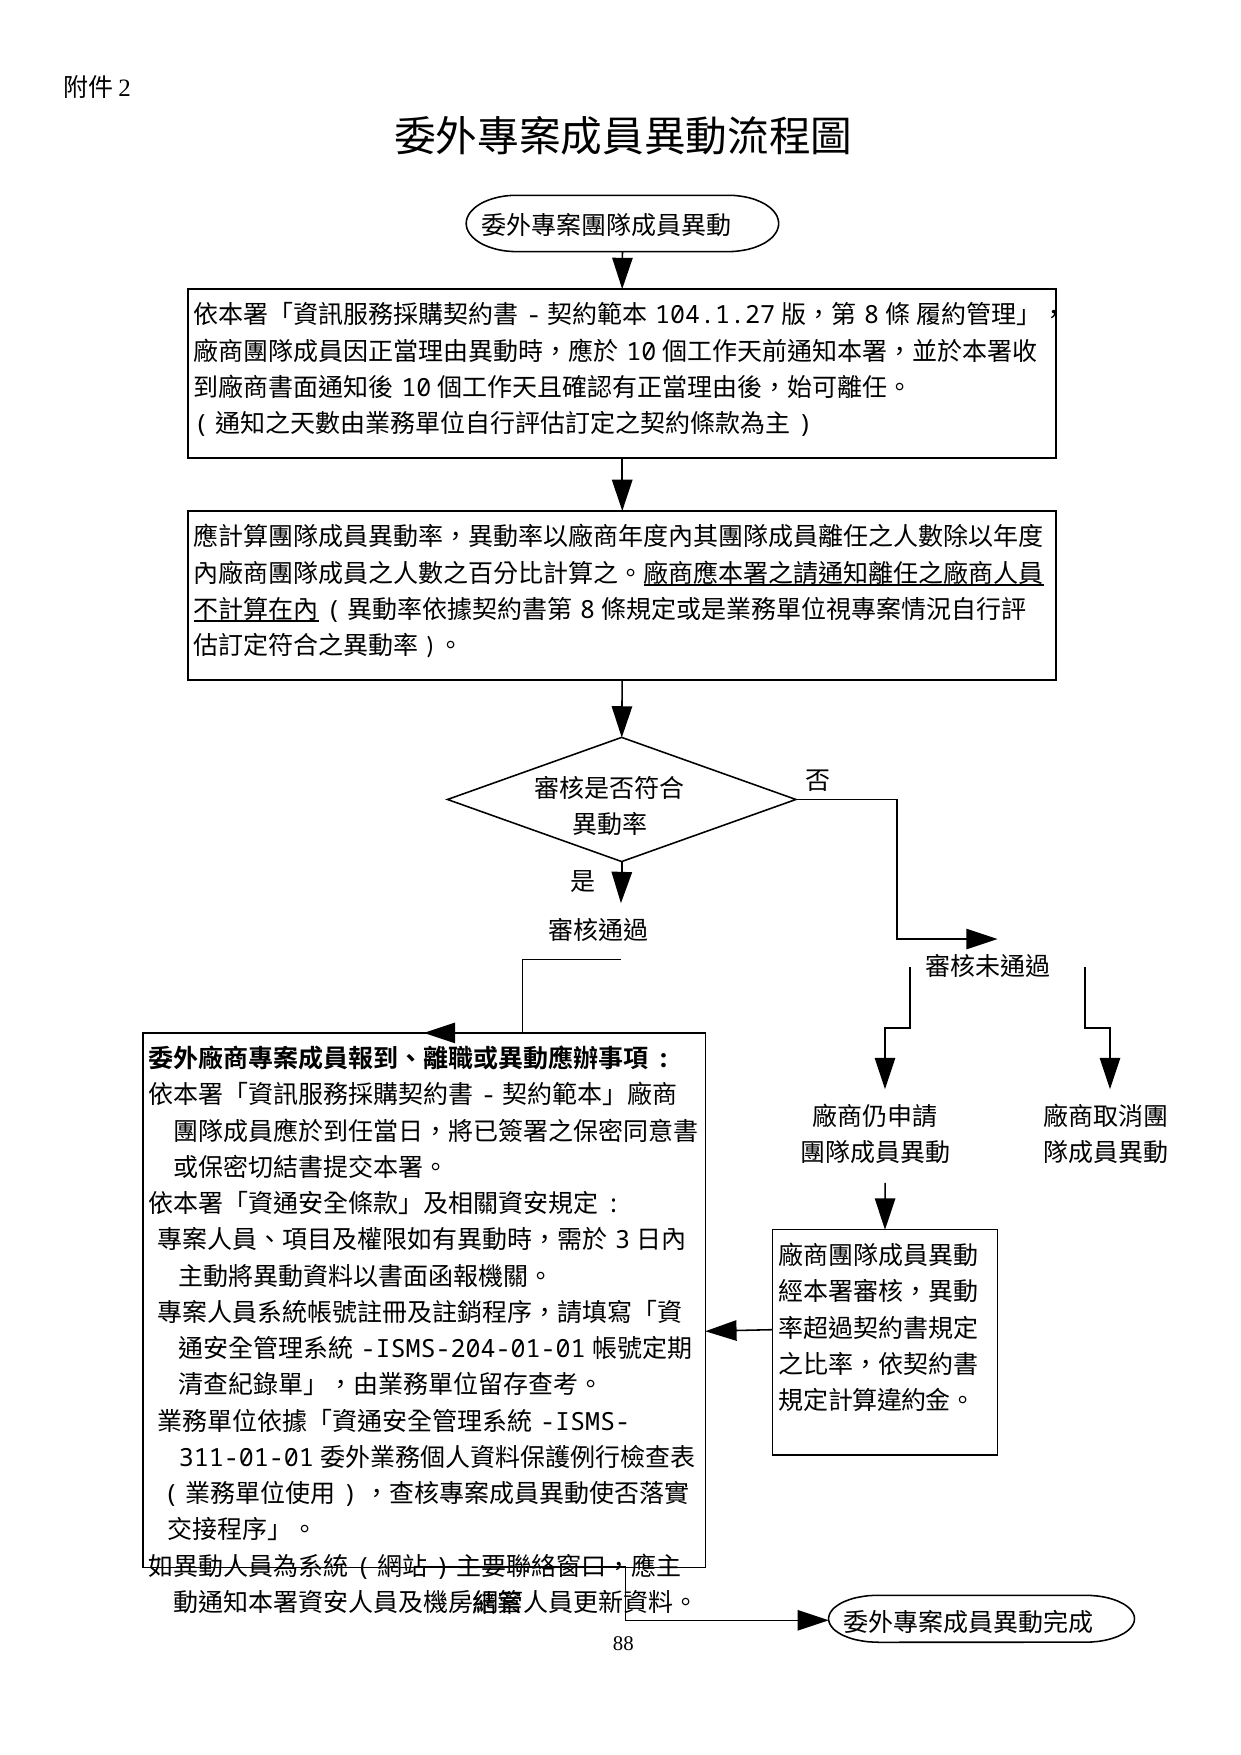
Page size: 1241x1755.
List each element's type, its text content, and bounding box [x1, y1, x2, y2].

text 委外專案成員異動流程圖 [124, 118, 1122, 160]
text 附件2 [63, 68, 158, 104]
text [48, 60, 173, 117]
